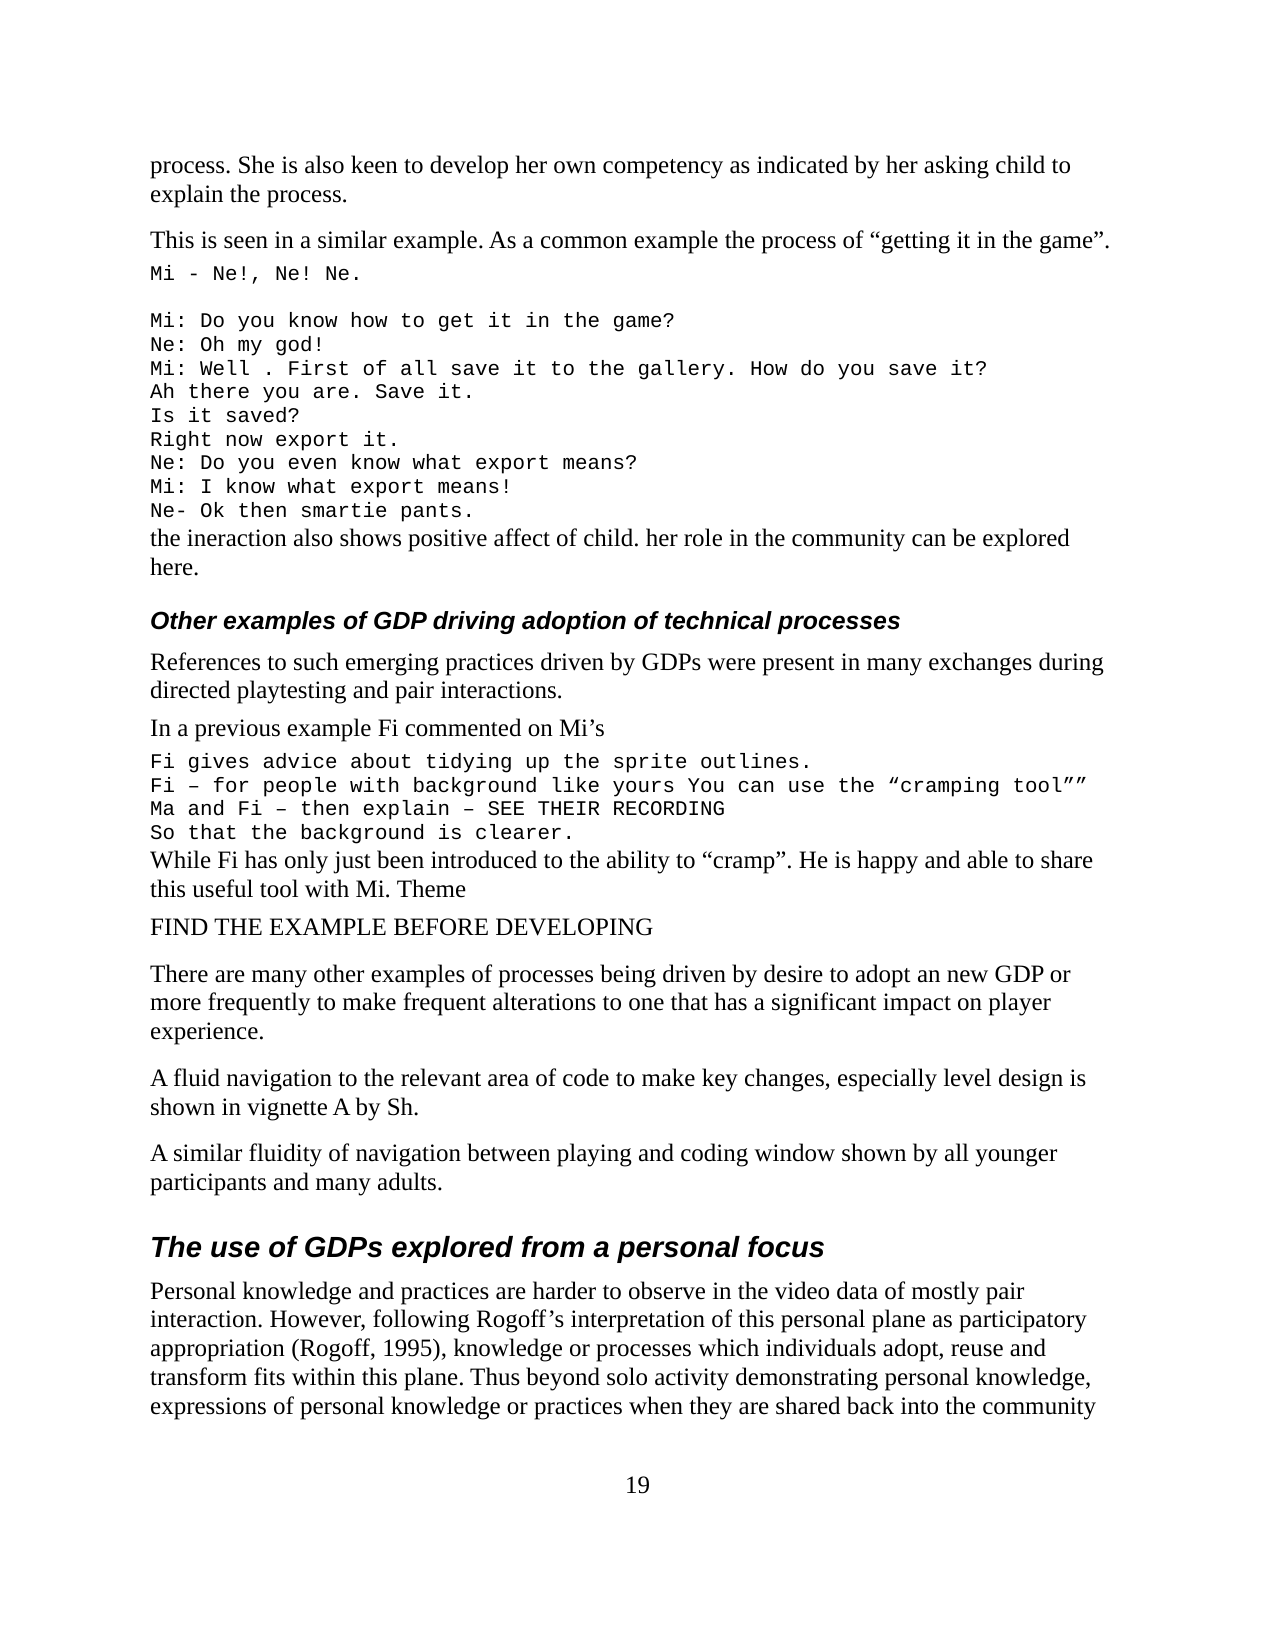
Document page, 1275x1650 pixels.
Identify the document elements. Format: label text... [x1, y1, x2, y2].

subtitle The use of GDPs explored from a personal focus [150, 1230, 1125, 1263]
text process. She is also keen to develop her own competency as indicated by her asking child to explain the process. [150, 150, 1125, 207]
text There are many other examples of processes being driven by desire to adopt an new GDP or more frequently to make frequent alterations to one that has a significant impact on player experience. [150, 959, 1125, 1045]
text In a previous example Fi commented on Mi’s [150, 713, 1125, 742]
text Mi: Do you know how to get it in the game? [150, 310, 1125, 334]
subtitle Other examples of GDP driving adoption of technical processes [150, 606, 1125, 634]
text Right now export it. [150, 429, 1125, 452]
text Fi – for people with background like yours You can use the “cramping tool”” [150, 774, 1125, 798]
text Ah there you are. Save it. [150, 381, 1125, 405]
text While Fi has only just been introduced to the ability to “cramp”. He is happy and able to share this useful tool with Mi. Theme [150, 846, 1125, 903]
text Personal knowledge and practices are harder to observe in the video data of mostly pair interaction. However, following Rogoff’s interpretation of this personal plane as participatory appropriation (Rogoff, 1995), knowledge or processes which individuals adopt, reuse and transform fits within this plane. Thus beyond solo activity demonstrating personal knowledge, expressions of personal knowledge or practices when they are shared back into the community [150, 1276, 1125, 1419]
text Ma and Fi – then explain – SEE THEIR RECORDING [150, 798, 1125, 822]
text So that the background is clearer. [150, 822, 1125, 846]
text A similar fluidity of navigation between playing and coding window shown by all younger participants and many adults. [150, 1138, 1125, 1196]
text Ne: Do you even know what export means? [150, 452, 1125, 476]
text Ne- Ok then smartie pants. [150, 499, 1125, 523]
text A fluid navigation to the relevant area of code to make key changes, especially level design is shown in vignette A by Sh. [150, 1063, 1125, 1120]
text FIND THE EXAMPLE BEFORE DEVELOPING [150, 912, 1125, 941]
text the ineraction also shows positive affect of child. her role in the community can be explored here. [150, 523, 1125, 581]
text Mi - Ne!, Ne! Ne. [150, 263, 1125, 287]
text Ne: Oh my god! [150, 334, 1125, 358]
text Mi: Well . First of all save it to the gallery. How do you save it? [150, 358, 1125, 381]
text References to such emerging practices driven by GDPs were present in many exchanges during directed playtesting and pair interactions. [150, 647, 1125, 704]
text Mi: I know what export means! [150, 476, 1125, 499]
text Fi gives advice about tidying up the sprite outlines. [150, 751, 1125, 774]
text This is seen in a similar example. As a common example the process of “getting it in the game”. [150, 225, 1125, 254]
text Is it saved? [150, 405, 1125, 429]
